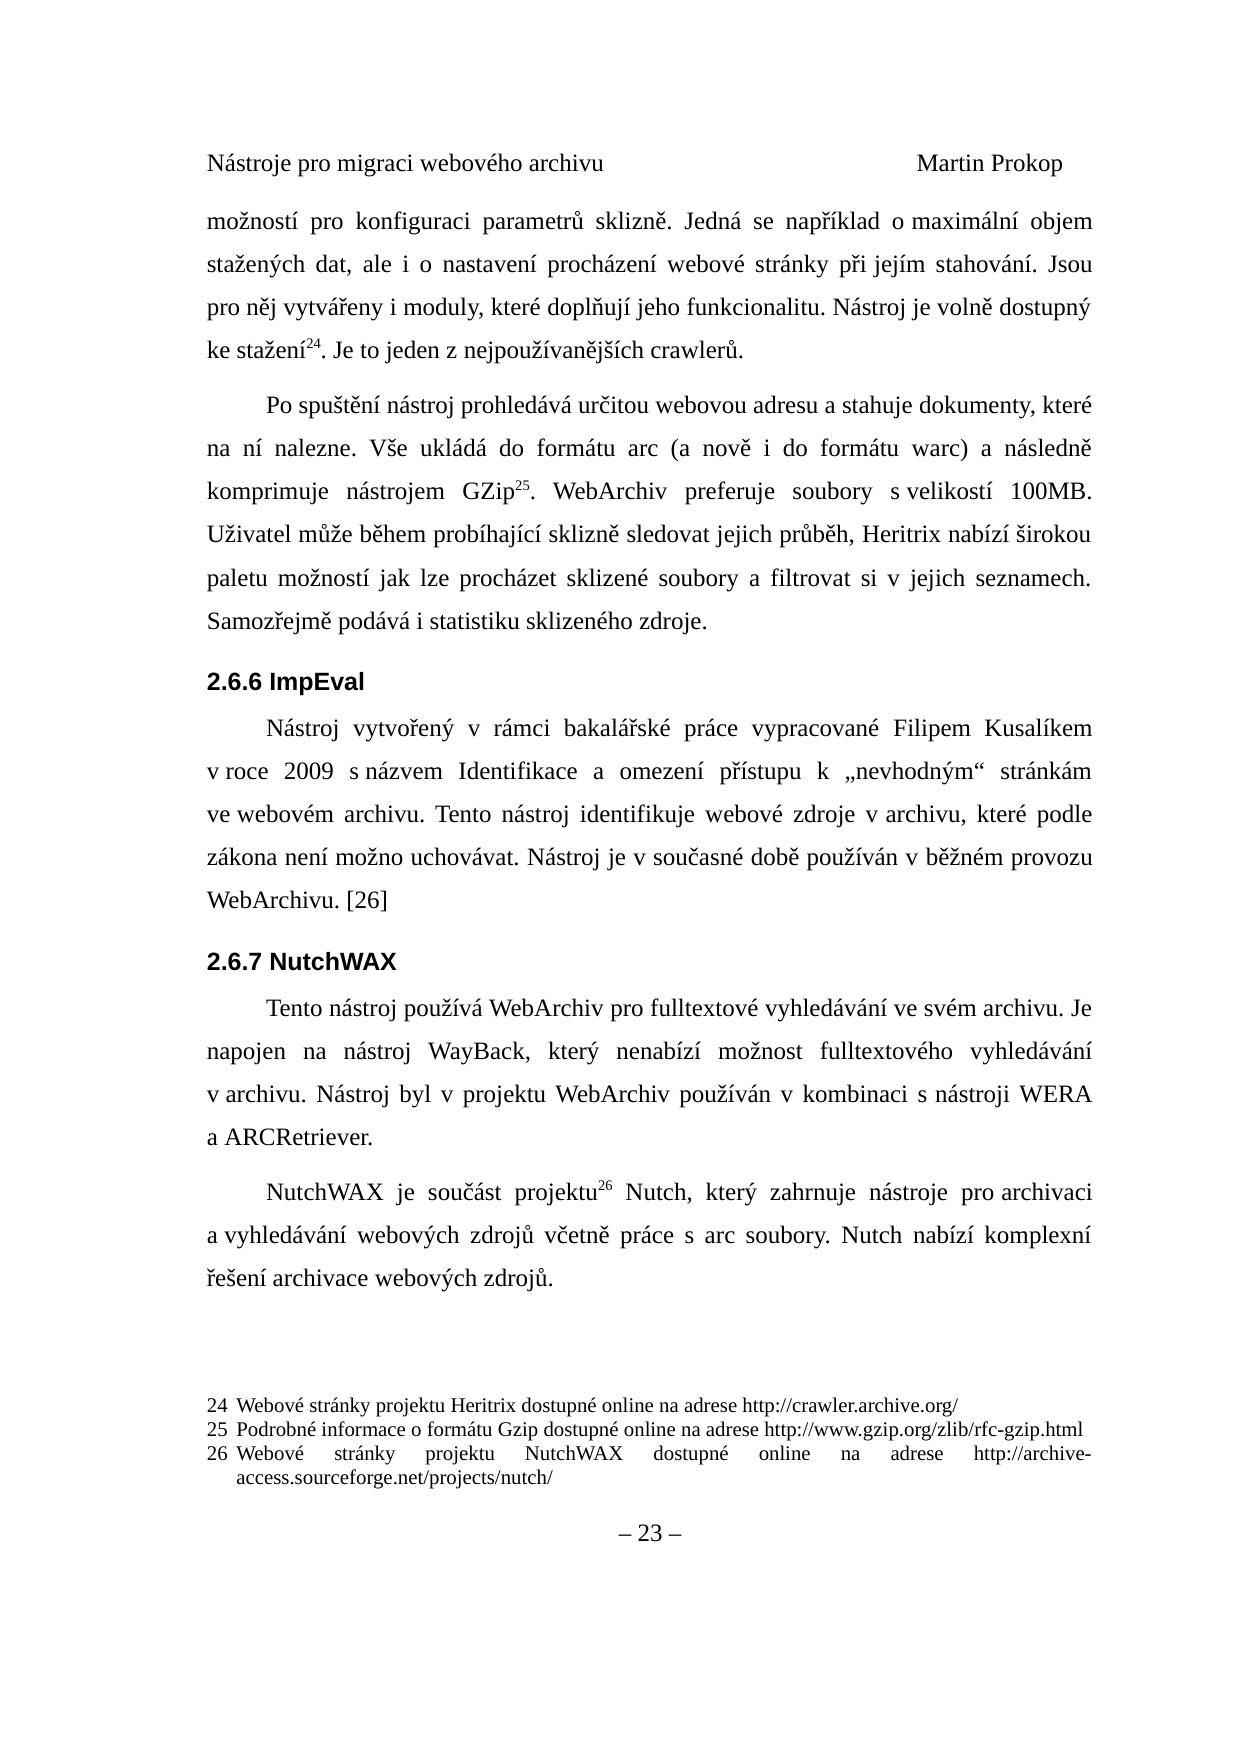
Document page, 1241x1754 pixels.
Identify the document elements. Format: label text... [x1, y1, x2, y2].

text Webové stránky projektu Heritrix dostupné online na adrese http://crawler.archive.org/ [207, 1393, 1093, 1417]
text Tento nástroj používá WebArchiv pro fulltextové vyhledávání ve svém archivu. Je napojen na nástroj WayBack, který nenabízí možnost fulltextového vyhledávání v archivu. Nástroj byl v projektu WebArchiv používán v kombinaci s nástroji WERA a ARCRetriever. [207, 993, 1093, 1151]
text NutchWAX je součást projektu Nutch, který zahrnuje nástroje pro archivaci a vyhledávání webových zdrojů včetně práce s arc soubory. Nutch nabízí komplexní řešení archivace webových zdrojů. [207, 1177, 1093, 1292]
text Po spuštění nástroj prohledává určitou webovou adresu a stahuje dokumenty, které na ní nalezne. Vše ukládá do formátu arc (a nově i do formátu warc) a následně komprimuje nástrojem GZip. WebArchiv preferuje soubory s velikostí 100MB. Uživatel může během probíhající sklizně sledovat jejich průběh, Heritrix nabízí širokou paletu možností jak lze procházet sklizené soubory a filtrovat si v jejich seznamech. Samozřejmě podává i statistiku sklizeného zdroje. [207, 390, 1093, 634]
subtitle 2.6.6 ImpEval [207, 667, 1093, 695]
text Webové stránky projektu NutchWAX dostupné online na adrese http://archive-access.sourceforge.net/projects/nutch/ [207, 1441, 1093, 1489]
text Nástroj vytvořený v rámci bakalářské práce vypracované Filipem Kusalíkem v roce 2009 s názvem Identifikace a omezení přístupu k „nevhodným“ stránkám ve webovém archivu. Tento nástroj identifikuje webové zdroje v archivu, které podle zákona není možno uchovávat. Nástroj je v současné době používán v běžném provozu WebArchivu. [26] [207, 713, 1093, 914]
text Podrobné informace o formátu Gzip dostupné online na adrese http://www.gzip.org/zlib/rfc-gzip.html [207, 1417, 1093, 1441]
subtitle 2.6.7 NutchWAX [207, 946, 1093, 975]
text možností pro konfiguraci parametrů sklizně. Jedná se například o maximální objem stažených dat, ale i o nastavení procházení webové stránky při jejím stahování. Jsou pro něj vytvářeny i moduly, které doplňují jeho funkcionalitu. Nástroj je volně dostupný ke stažení. Je to jeden z nejpoužívanějších crawlerů. [207, 206, 1093, 364]
